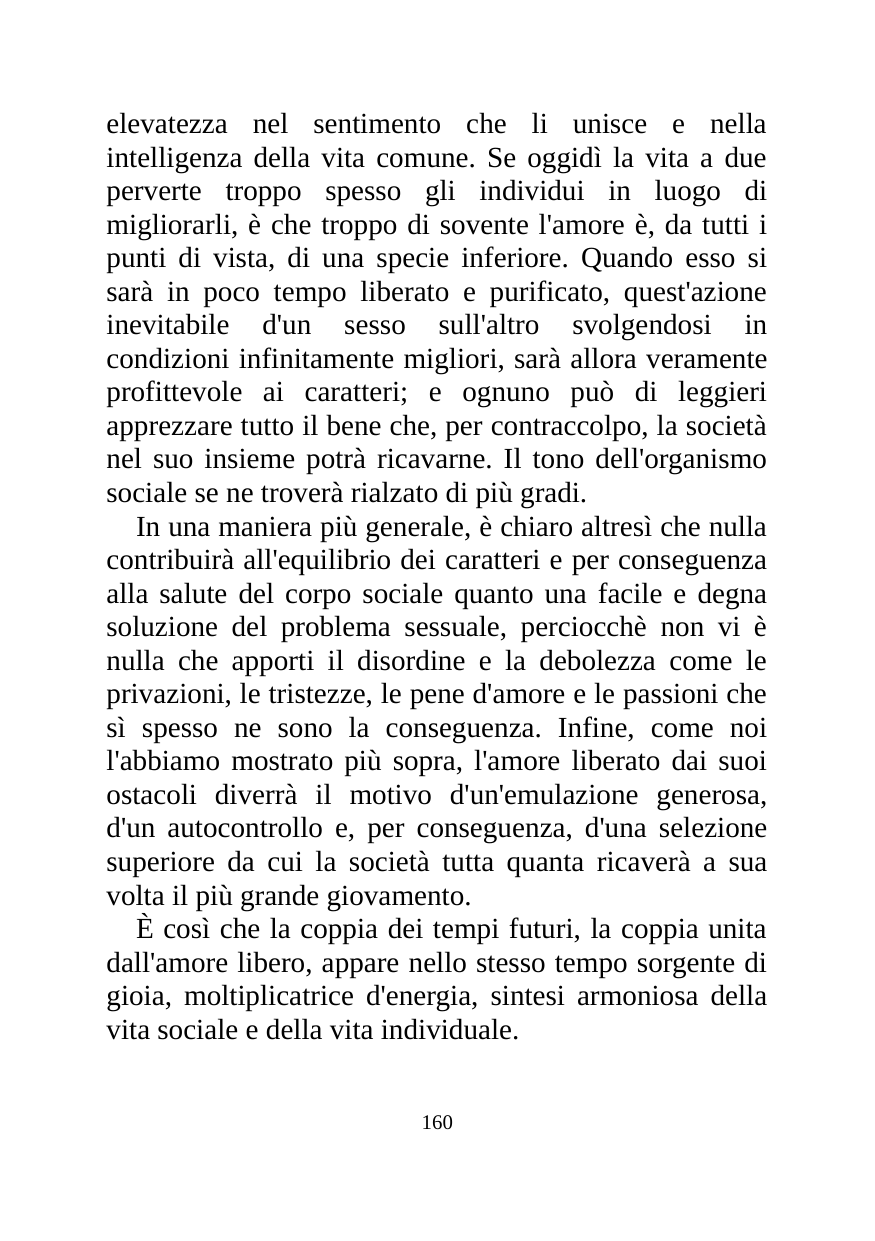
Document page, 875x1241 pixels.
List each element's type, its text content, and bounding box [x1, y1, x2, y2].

text È così che la coppia dei tempi futuri, la coppia unita dall'amore libero, appare nello stesso tempo sorgente di gioia, moltiplicatrice d'energia, sintesi armoniosa della vita sociale e della vita individuale. [106, 911, 768, 1045]
text In una maniera più generale, è chiaro altresì che nulla contribuirà all'equilibrio dei caratteri e per conseguenza alla salute del corpo sociale quanto una facile e degna soluzione del problema sessuale, perciocchè non vi è nulla che apporti il disordine e la debolezza come le privazioni, le tristezze, le pene d'amore e le passioni che sì spesso ne sono la conseguenza. Infine, come noi l'abbiamo mostrato più sopra, l'amore liberato dai suoi ostacoli diverrà il motivo d'un'emulazione generosa, d'un autocontrollo e, per conseguenza, d'una selezione superiore da cui la società tutta quanta ricaverà a sua volta il più grande giovamento. [106, 509, 768, 911]
text elevatezza nel sentimento che li unisce e nella intelligenza della vita comune. Se oggidì la vita a due perverte troppo spesso gli individui in luogo di migliorarli, è che troppo di sovente l'amore è, da tutti i punti di vista, di una specie inferiore. Quando esso si sarà in poco tempo liberato e purificato, quest'azione inevitabile d'un sesso sull'altro svolgendosi in condizioni infinitamente migliori, sarà allora veramente profittevole ai caratteri; e ognuno può di leggieri apprezzare tutto il bene che, per contraccolpo, la società nel suo insieme potrà ricavarne. Il tono dell'organismo sociale se ne troverà rialzato di più gradi. [106, 106, 768, 509]
